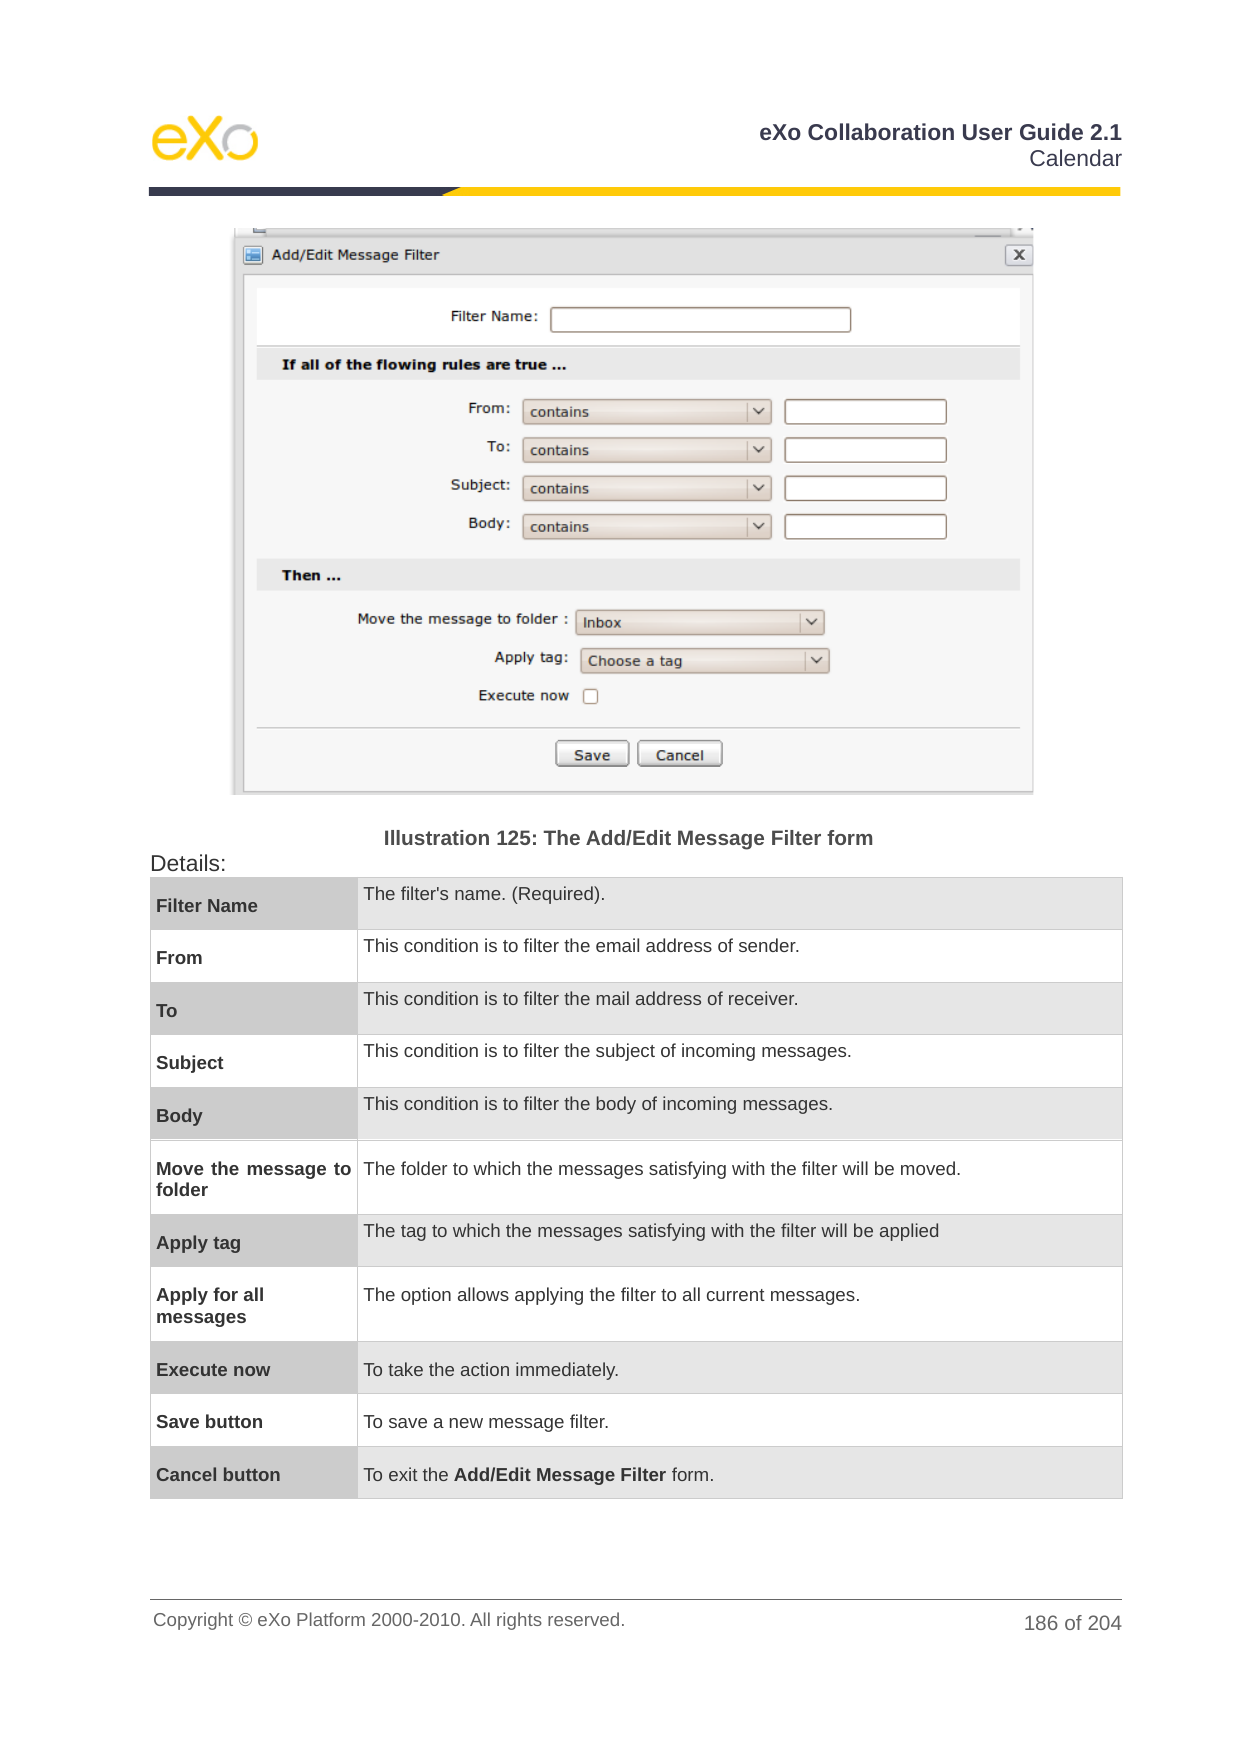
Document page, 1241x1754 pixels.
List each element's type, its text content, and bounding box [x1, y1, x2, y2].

picture [148, 187, 1121, 196]
table_header The filter's name. (Required). [358, 878, 1122, 929]
table_cell Apply tag [151, 1215, 357, 1266]
table_cell From [151, 930, 357, 982]
table_cell Move the message to folder [151, 1141, 357, 1214]
table_cell Execute now [151, 1342, 357, 1393]
table_cell This condition is to filter the subject of incoming messages. [358, 1035, 1122, 1087]
picture [228, 228, 1034, 795]
text Details: [150, 795, 1122, 877]
table_cell This condition is to filter the email address of sender. [358, 930, 1122, 982]
table_header Filter Name [151, 878, 357, 929]
table_cell This condition is to filter the body of incoming messages. [358, 1088, 1122, 1139]
table_cell To [151, 983, 357, 1034]
table_cell Apply for all messages [151, 1267, 357, 1341]
table_cell The tag to which the messages satisfying with the filter will be applied [358, 1215, 1122, 1266]
table_cell Body [151, 1088, 357, 1139]
table_cell This condition is to filter the mail address of receiver. [358, 983, 1122, 1034]
table_cell Subject [151, 1035, 357, 1087]
table_cell The folder to which the messages satisfying with the filter will be moved. [358, 1141, 1122, 1214]
table_cell To take the action immediately. [358, 1342, 1122, 1393]
table_cell Cancel button [151, 1447, 357, 1498]
table_cell The option allows applying the filter to all current messages. [358, 1267, 1122, 1341]
table_cell Save button [151, 1394, 357, 1446]
table_cell To exit the Add/Edit Message Filter form. [358, 1447, 1122, 1498]
text Illustration 125: The Add/Edit Message Filter form [217, 795, 1040, 850]
picture [152, 115, 259, 161]
table_cell To save a new message filter. [358, 1394, 1122, 1446]
